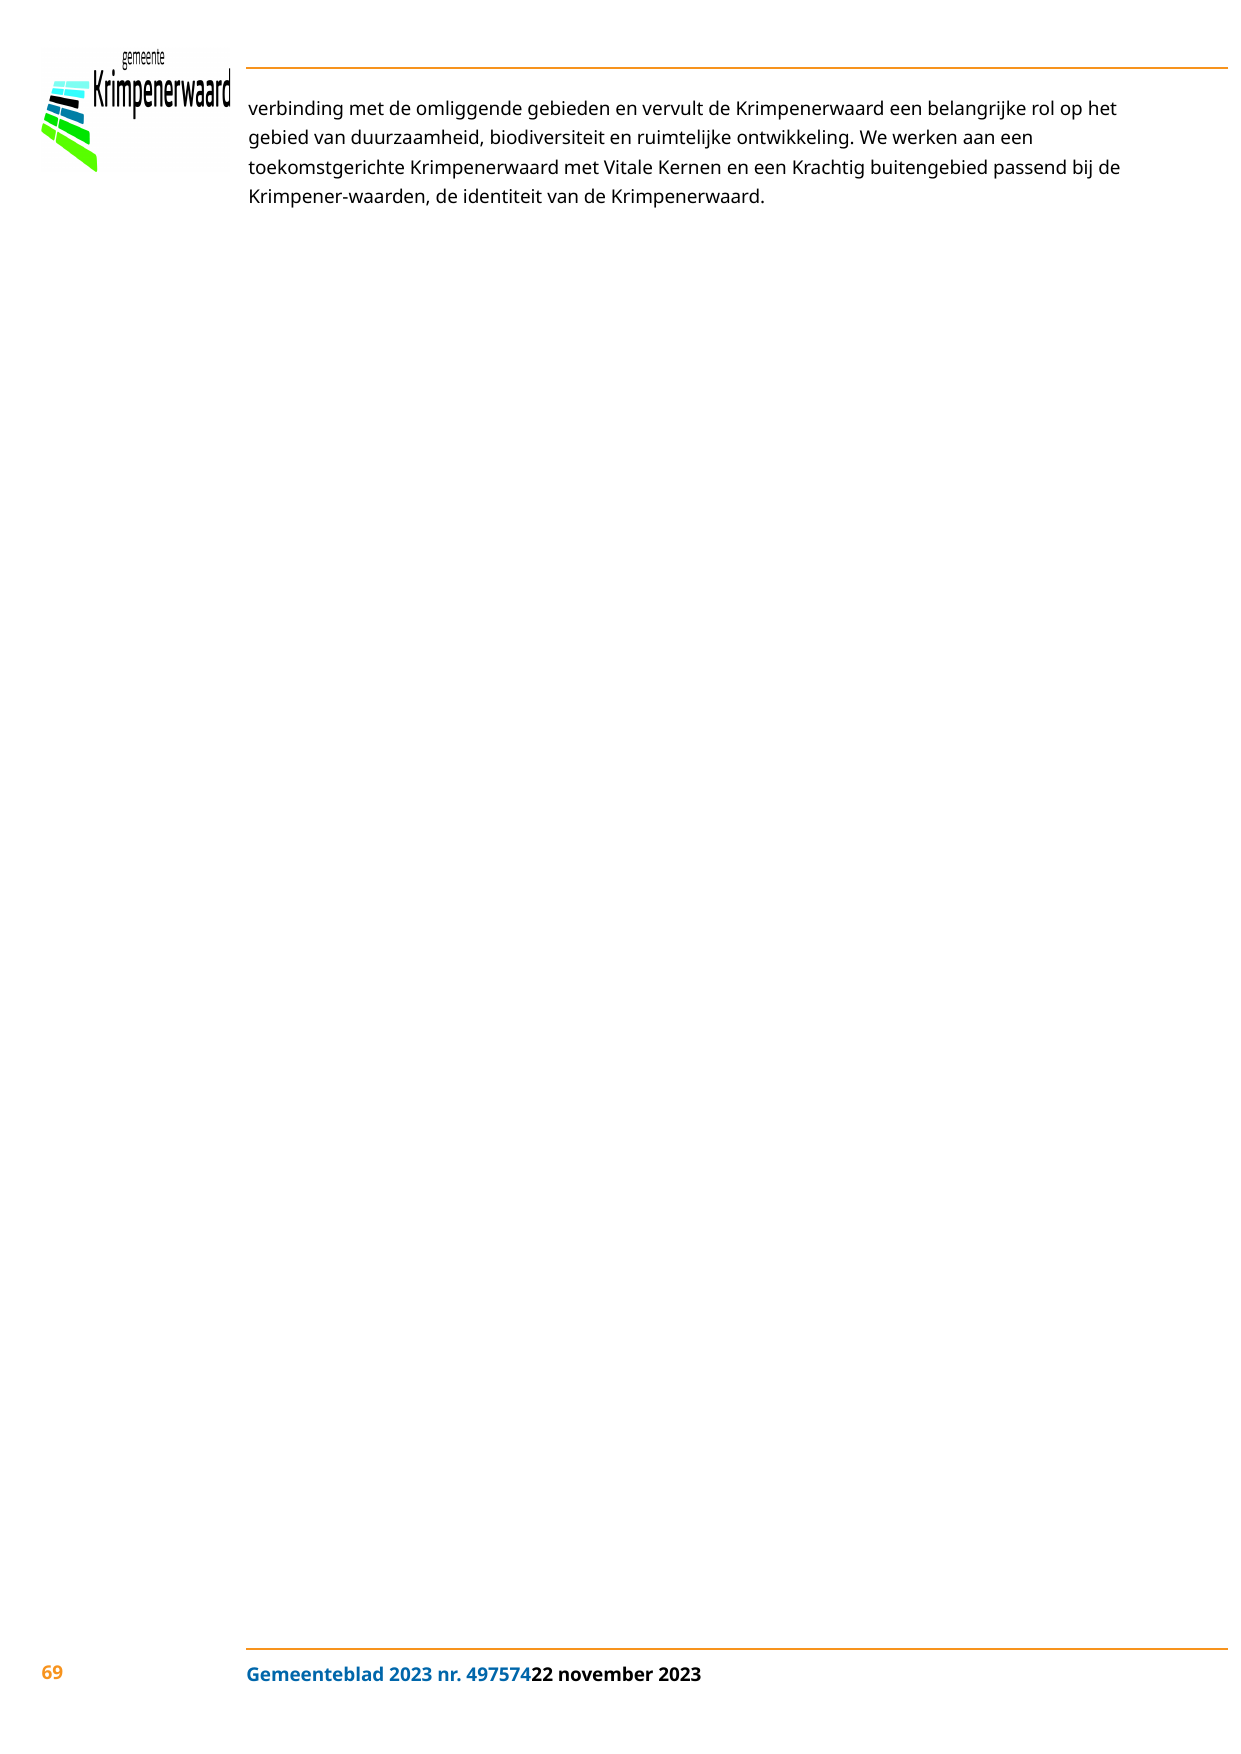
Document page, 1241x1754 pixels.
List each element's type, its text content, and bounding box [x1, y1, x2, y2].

text verbinding met de omliggende gebieden en vervult de Krimpenerwaard een belangrijke rol op het gebied van duurzaamheid, biodiversiteit en ruimtelijke ontwikkeling. We werken aan een toekomstgerichte Krimpenerwaard met Vitale Kernen en een Krachtig buitengebied passend bij de Krimpener-waarden, de identiteit van de Krimpenerwaard. [248, 95, 1152, 209]
picture [41, 47, 231, 172]
